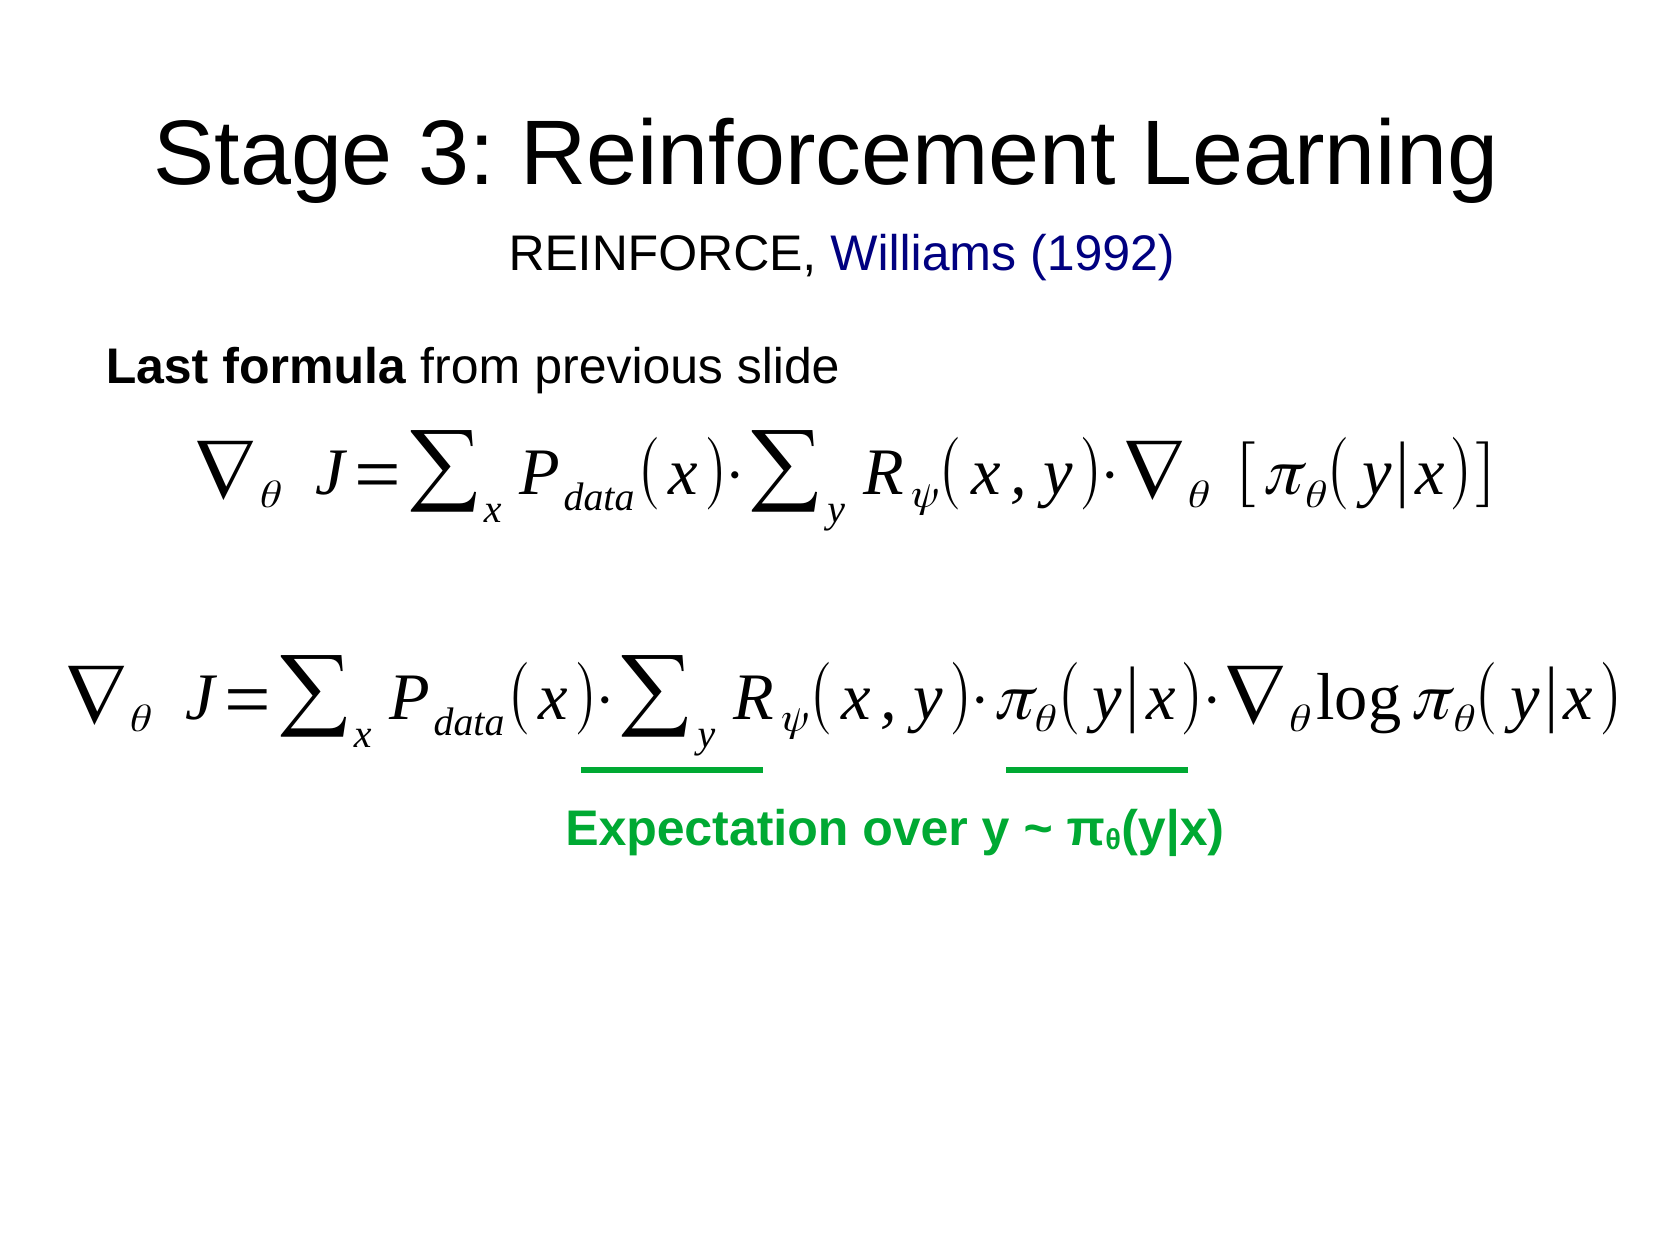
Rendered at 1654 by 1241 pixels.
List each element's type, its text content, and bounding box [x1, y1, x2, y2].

chart [58, 650, 1628, 756]
text_box REINFORCE, Williams (1992) [493, 217, 1249, 331]
text_box Last formula from previous slide [91, 331, 1450, 458]
title Stage 3: Reinforcement Learning [82, 49, 1571, 257]
chart [188, 426, 1500, 531]
text_box Expectation over y ~ πθ(y|x) [466, 792, 1324, 976]
